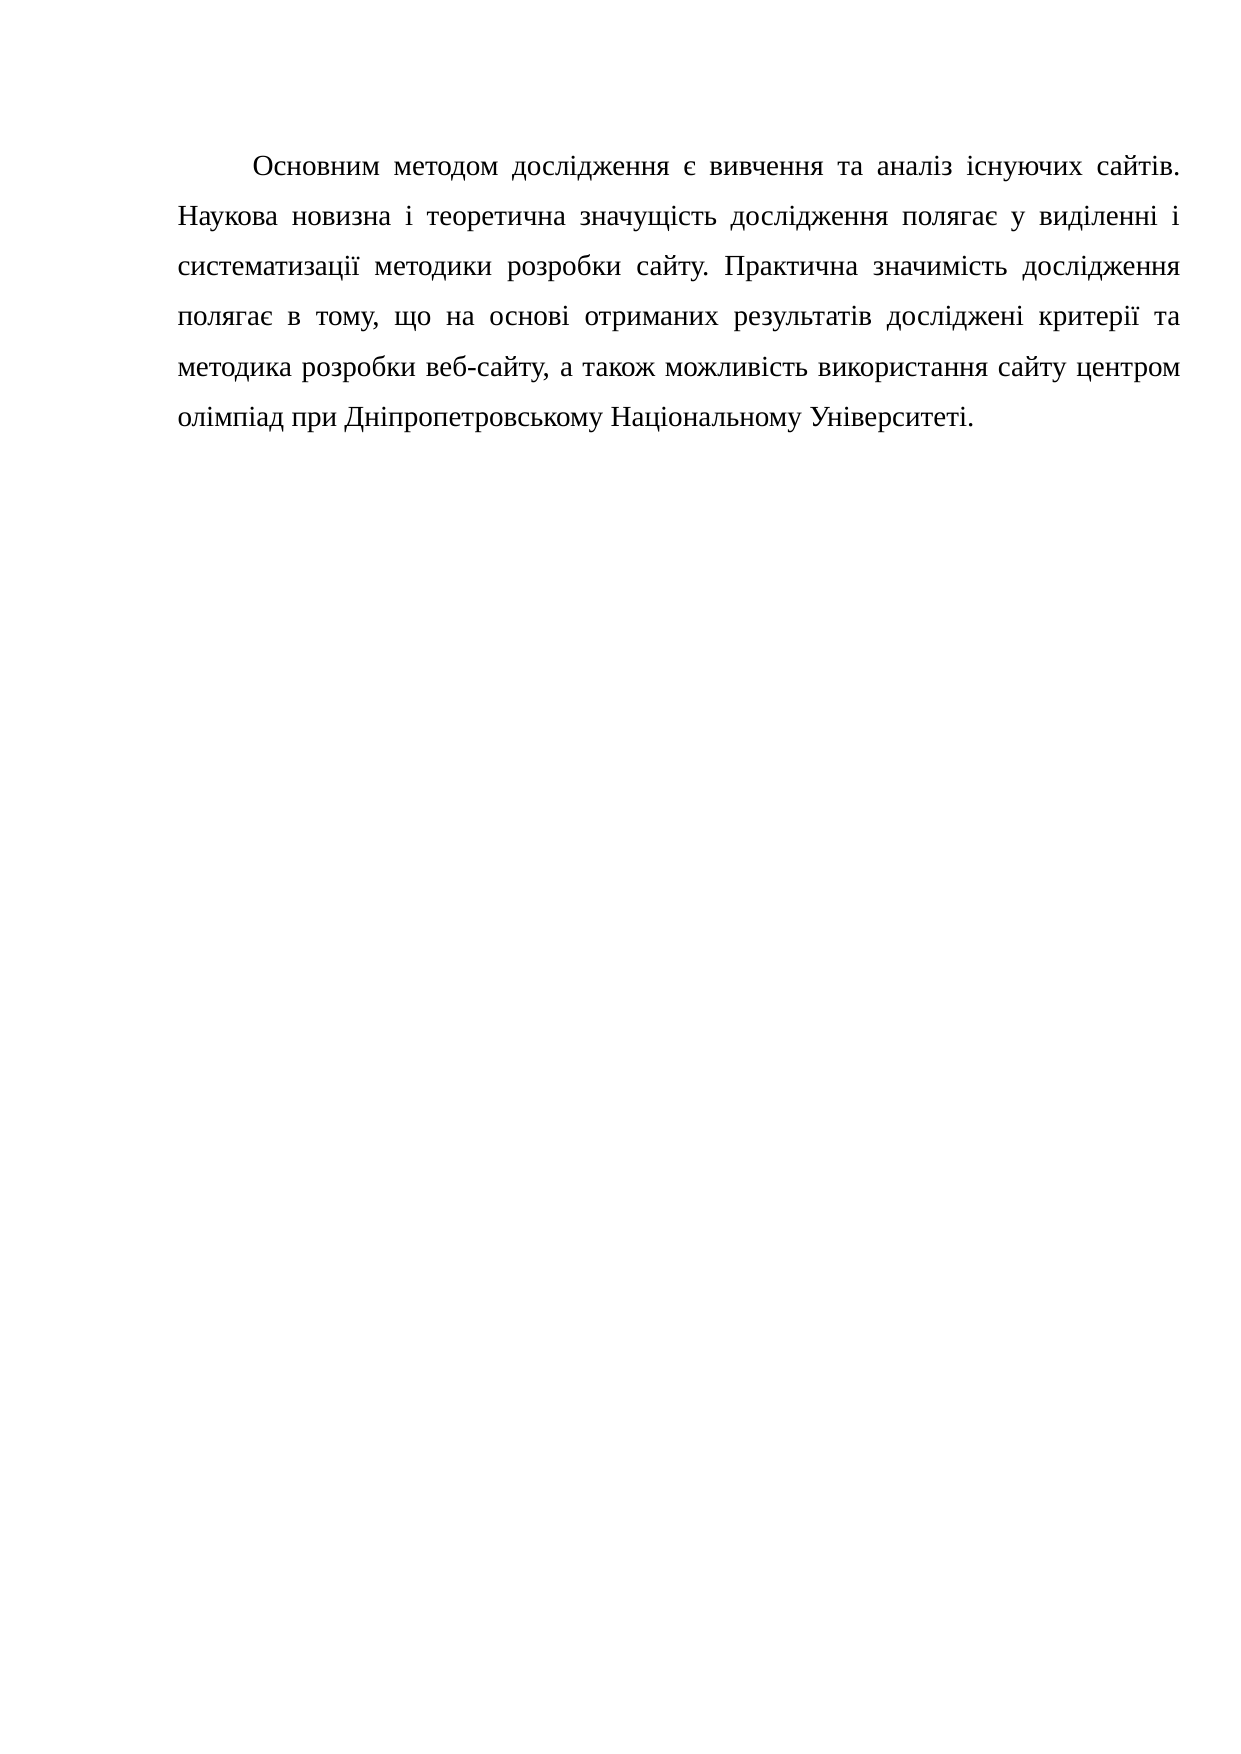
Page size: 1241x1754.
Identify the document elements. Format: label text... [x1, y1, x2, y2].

text Основним методом дослідження є вивчення та аналіз існуючих сайтів. Наукова новизна і теоретична значущість дослідження полягає у виділенні і систематизації методики розробки сайту. Практична значимість дослідження полягає в тому, що на основі отриманих результатів досліджені критерії та методика розробки веб-сайту, а також можливість використання сайту центром олімпіад при Дніпропетровському Національному Університеті. [177, 148, 1181, 433]
